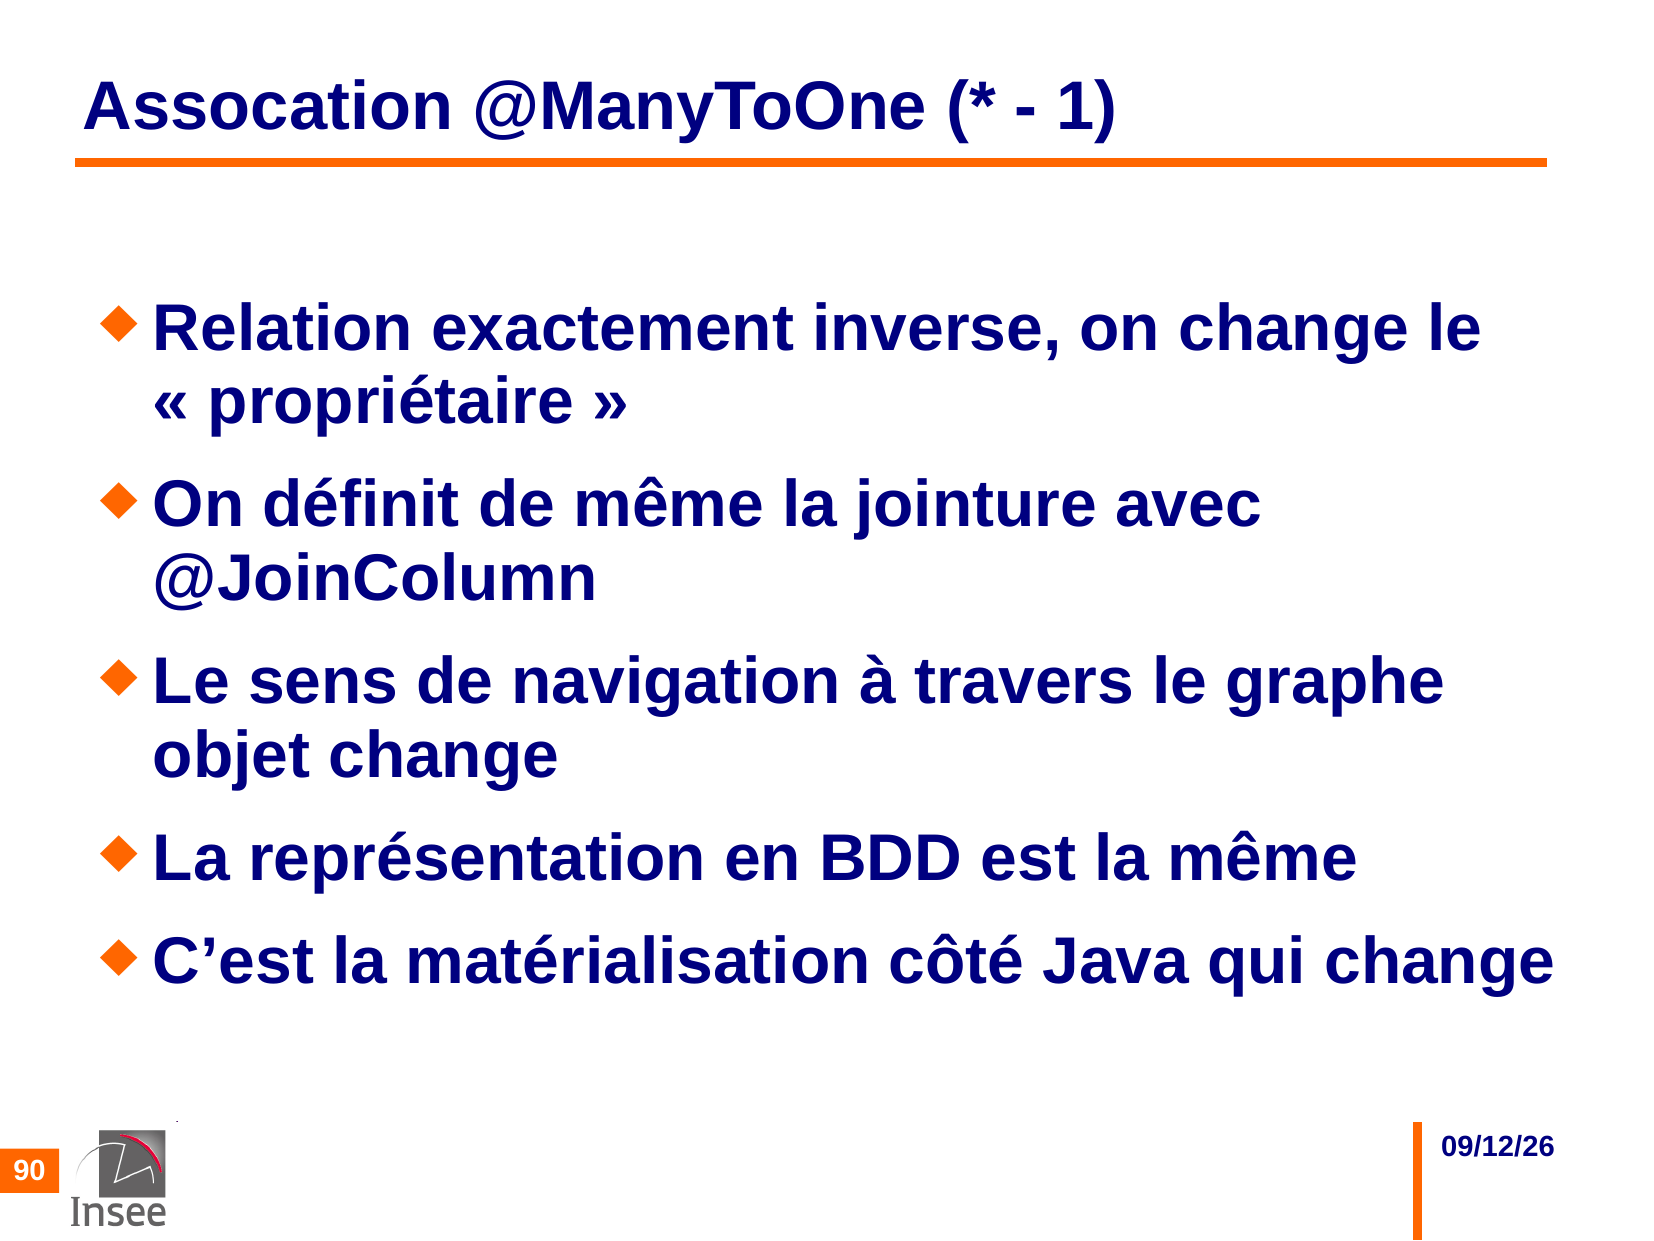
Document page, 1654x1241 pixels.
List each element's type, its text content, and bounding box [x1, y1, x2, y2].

title Assocation @ManyToOne (* - 1) [82, 49, 1619, 163]
picture [62, 1121, 178, 1241]
list Relation exactement inverse, on change le « propriétaire » On définit de même la jointure avec @JoinColumn Le sens de navigation à travers le graphe objet change La représentation en BDD est la même C’est la matérialisation côté Java qui change [82, 290, 1571, 1010]
